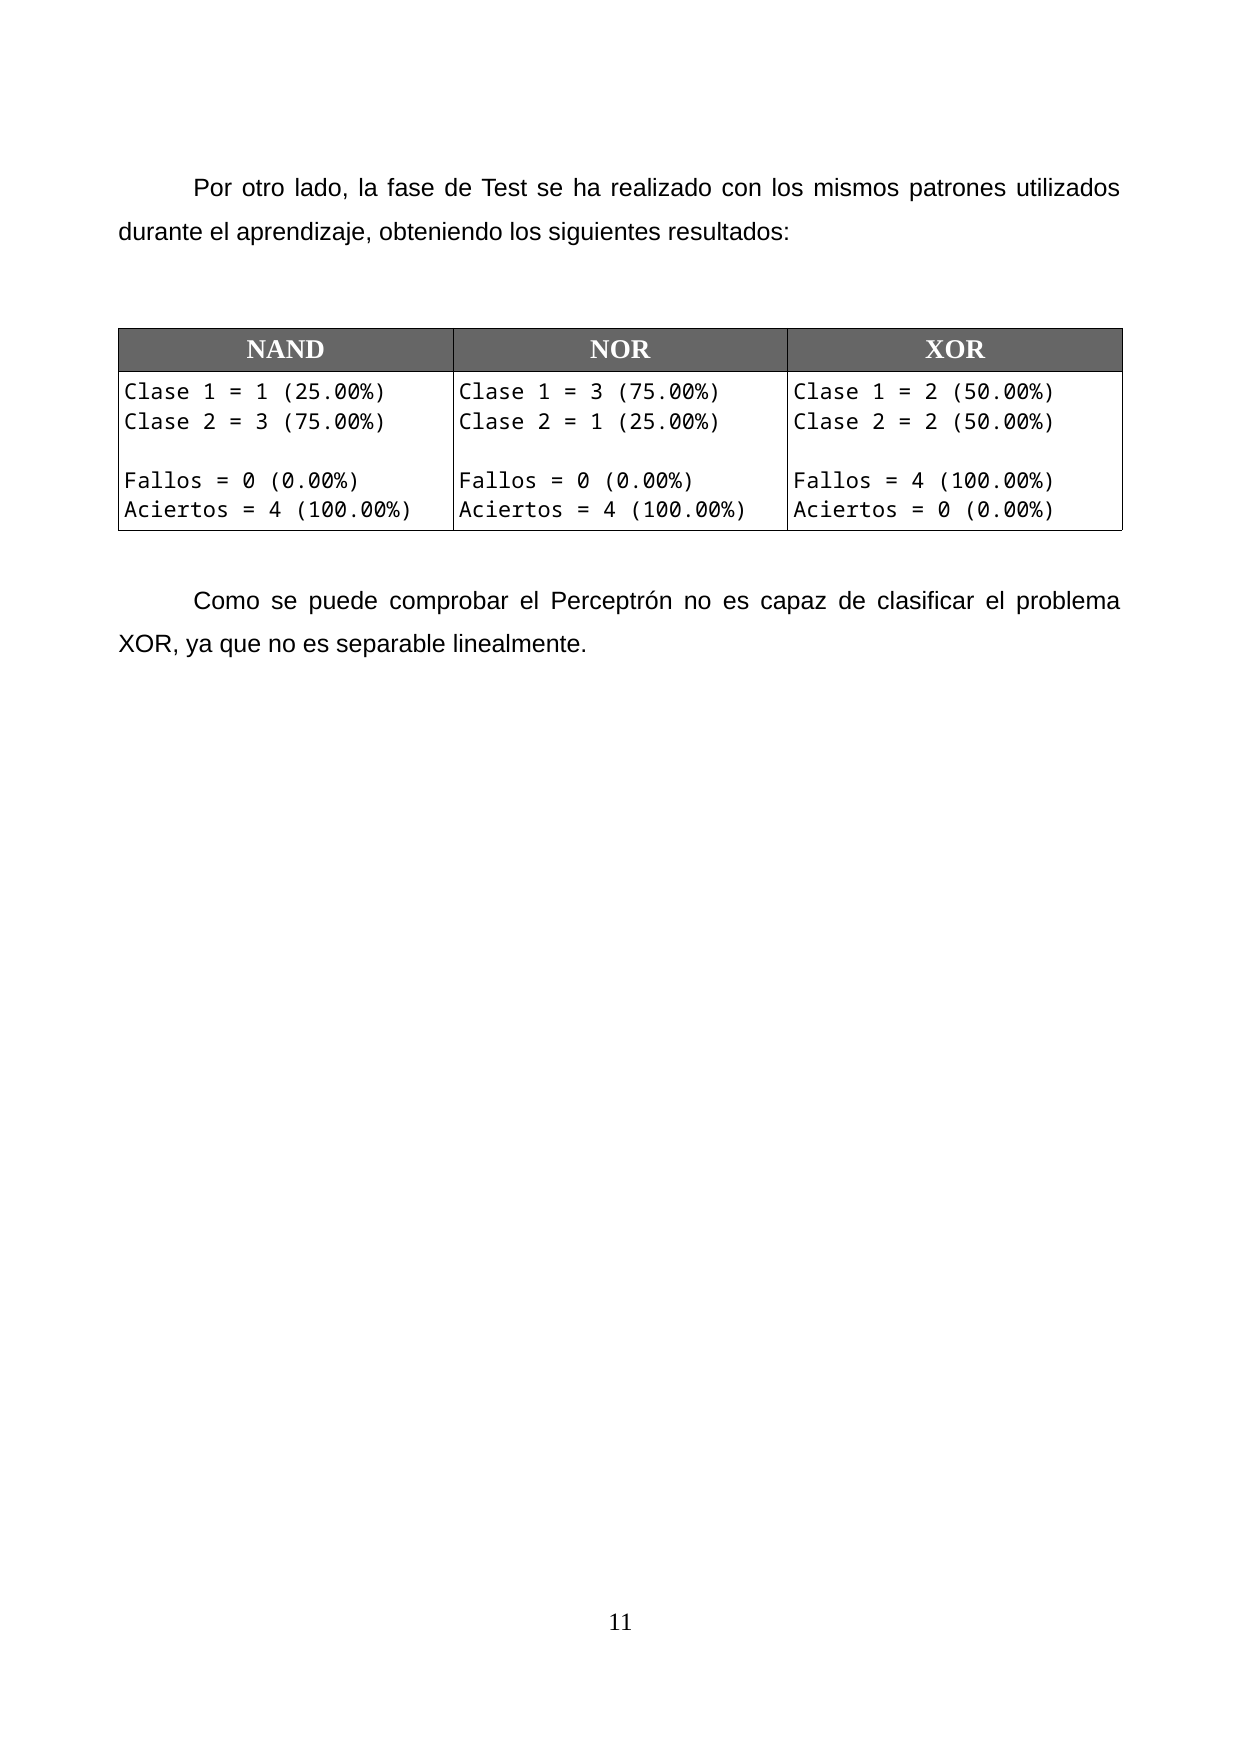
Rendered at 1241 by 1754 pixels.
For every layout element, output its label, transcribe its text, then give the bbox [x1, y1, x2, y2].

text Por otro lado, la fase de Test se ha realizado con los mismos patrones utilizados durante el aprendizaje, obteniendo los siguientes resultados: [118, 173, 1122, 245]
table_cell Clase 1 = 2 (50.00%) Clase 2 = 2 (50.00%) Fallos = 4 (100.00%) Aciertos = 0 (0.00%) [788, 372, 1122, 530]
table_cell Clase 1 = 3 (75.00%) Clase 2 = 1 (25.00%) Fallos = 0 (0.00%) Aciertos = 4 (100.00%) [454, 372, 787, 530]
table_header NAND [119, 329, 453, 371]
table_header NOR [454, 329, 787, 371]
table_cell Clase 1 = 1 (25.00%) Clase 2 = 3 (75.00%) Fallos = 0 (0.00%) Aciertos = 4 (100.00%) [119, 372, 453, 530]
text Como se puede comprobar el Perceptrón no es capaz de clasificar el problema XOR, ya que no es separable linealmente. [118, 586, 1122, 658]
table_header XOR [788, 329, 1122, 371]
